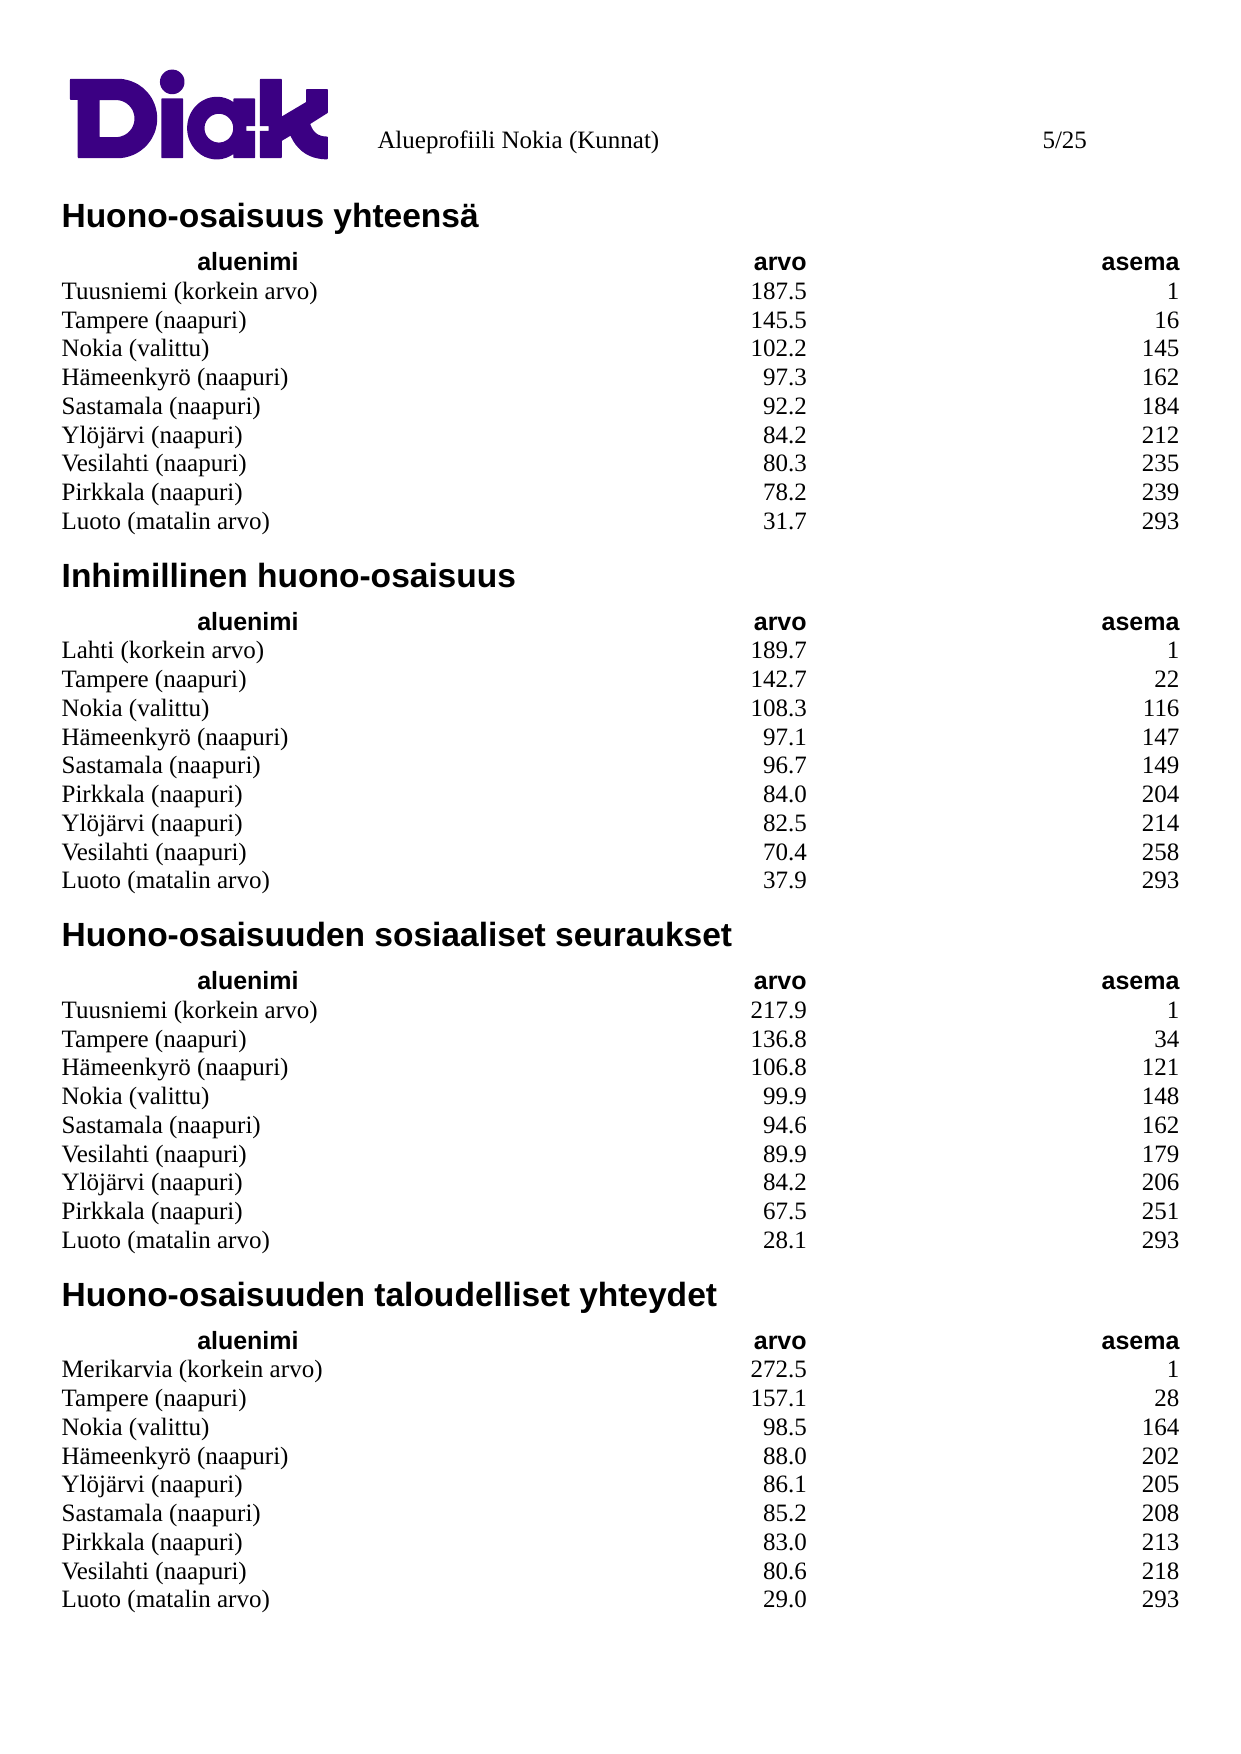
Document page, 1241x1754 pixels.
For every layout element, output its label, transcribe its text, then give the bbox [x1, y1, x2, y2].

table_cell Pirkkala (naapuri) [61, 779, 434, 808]
table_cell 293 [806, 1585, 1179, 1613]
table_cell Vesilahti (naapuri) [61, 837, 434, 866]
table_cell Tampere (naapuri) [61, 1383, 434, 1412]
table_cell Vesilahti (naapuri) [61, 1139, 434, 1167]
table_cell 213 [806, 1527, 1179, 1556]
table_cell Merikarvia (korkein arvo) [61, 1355, 434, 1383]
table_cell 258 [806, 837, 1179, 866]
table_header aluenimi [61, 607, 434, 636]
table_cell 97.3 [434, 362, 806, 391]
table_cell Luoto (matalin arvo) [61, 506, 434, 535]
subtitle Inhimillinen huono-osaisuus [61, 556, 1179, 594]
table_cell Tuusniemi (korkein arvo) [61, 995, 434, 1024]
table_cell 145.5 [434, 305, 806, 333]
table_cell Tampere (naapuri) [61, 664, 434, 693]
table_cell 78.2 [434, 477, 806, 506]
table_cell 189.7 [434, 636, 806, 664]
table_header aluenimi [61, 1326, 434, 1354]
table_cell 97.1 [434, 722, 806, 751]
table_cell Nokia (valittu) [61, 693, 434, 722]
subtitle Huono-osaisuuden sosiaaliset seuraukset [61, 915, 1179, 954]
table_cell 235 [806, 449, 1179, 477]
table_cell Hämeenkyrö (naapuri) [61, 722, 434, 751]
table_cell Sastamala (naapuri) [61, 1498, 434, 1527]
table_cell Ylöjärvi (naapuri) [61, 808, 434, 837]
table_header arvo [434, 966, 806, 995]
table_cell Ylöjärvi (naapuri) [61, 1168, 434, 1196]
table_cell 29.0 [434, 1585, 806, 1613]
subtitle Huono-osaisuus yhteensä [61, 196, 1179, 235]
table_header asema [806, 247, 1179, 276]
table_cell 96.7 [434, 751, 806, 779]
table_cell 28.1 [434, 1225, 806, 1254]
table_cell 205 [806, 1470, 1179, 1498]
table_cell 164 [806, 1412, 1179, 1441]
table_cell Vesilahti (naapuri) [61, 1556, 434, 1584]
table_cell 239 [806, 477, 1179, 506]
table_cell 148 [806, 1081, 1179, 1110]
table_header arvo [434, 1326, 806, 1354]
table_cell 272.5 [434, 1355, 806, 1383]
table_cell 37.9 [434, 866, 806, 894]
table_cell 83.0 [434, 1527, 806, 1556]
table_cell Nokia (valittu) [61, 1412, 434, 1441]
table_cell 84.0 [434, 779, 806, 808]
table_cell Pirkkala (naapuri) [61, 477, 434, 506]
table_cell 22 [806, 664, 1179, 693]
table_cell 293 [806, 1225, 1179, 1254]
table_cell 28 [806, 1383, 1179, 1412]
table_cell 99.9 [434, 1081, 806, 1110]
table_cell 293 [806, 866, 1179, 894]
table_cell Nokia (valittu) [61, 334, 434, 362]
table_cell Hämeenkyrö (naapuri) [61, 1053, 434, 1081]
table_cell 84.2 [434, 1168, 806, 1196]
table_cell 88.0 [434, 1441, 806, 1469]
table_cell 85.2 [434, 1498, 806, 1527]
table_cell Sastamala (naapuri) [61, 1110, 434, 1139]
table_cell 82.5 [434, 808, 806, 837]
table_cell 142.7 [434, 664, 806, 693]
table_cell 34 [806, 1024, 1179, 1052]
table_cell Vesilahti (naapuri) [61, 449, 434, 477]
table_cell 89.9 [434, 1139, 806, 1167]
table_cell Sastamala (naapuri) [61, 751, 434, 779]
table_cell 136.8 [434, 1024, 806, 1052]
table_cell 147 [806, 722, 1179, 751]
table_cell Luoto (matalin arvo) [61, 1585, 434, 1613]
table_cell 1 [806, 1355, 1179, 1383]
table_cell 80.6 [434, 1556, 806, 1584]
table_cell 157.1 [434, 1383, 806, 1412]
table_cell Ylöjärvi (naapuri) [61, 1470, 434, 1498]
table_cell 1 [806, 636, 1179, 664]
table_cell Ylöjärvi (naapuri) [61, 420, 434, 448]
table_header arvo [434, 607, 806, 636]
table_cell Hämeenkyrö (naapuri) [61, 1441, 434, 1469]
table_header asema [806, 607, 1179, 636]
table_cell Sastamala (naapuri) [61, 391, 434, 420]
table_cell 106.8 [434, 1053, 806, 1081]
table_cell 212 [806, 420, 1179, 448]
table_cell 149 [806, 751, 1179, 779]
table_cell 187.5 [434, 276, 806, 305]
table_cell 204 [806, 779, 1179, 808]
table_cell Pirkkala (naapuri) [61, 1527, 434, 1556]
table_cell 31.7 [434, 506, 806, 535]
table_cell 145 [806, 334, 1179, 362]
table_cell 1 [806, 995, 1179, 1024]
subtitle Huono-osaisuuden taloudelliset yhteydet [61, 1274, 1179, 1313]
table_cell 67.5 [434, 1196, 806, 1225]
table_header asema [806, 1326, 1179, 1354]
table_cell 179 [806, 1139, 1179, 1167]
table_cell 1 [806, 276, 1179, 305]
table_cell 251 [806, 1196, 1179, 1225]
table_cell 16 [806, 305, 1179, 333]
table_cell 162 [806, 1110, 1179, 1139]
table_cell 206 [806, 1168, 1179, 1196]
table_header asema [806, 966, 1179, 995]
table_cell Tampere (naapuri) [61, 1024, 434, 1052]
table_cell 217.9 [434, 995, 806, 1024]
table_cell Tampere (naapuri) [61, 305, 434, 333]
table_cell 121 [806, 1053, 1179, 1081]
table_cell Tuusniemi (korkein arvo) [61, 276, 434, 305]
table_header aluenimi [61, 966, 434, 995]
table_cell Nokia (valittu) [61, 1081, 434, 1110]
table_cell 98.5 [434, 1412, 806, 1441]
table_cell Hämeenkyrö (naapuri) [61, 362, 434, 391]
table_cell 202 [806, 1441, 1179, 1469]
table_cell 116 [806, 693, 1179, 722]
table_cell 208 [806, 1498, 1179, 1527]
table_cell 86.1 [434, 1470, 806, 1498]
table_cell 70.4 [434, 837, 806, 866]
table_cell Lahti (korkein arvo) [61, 636, 434, 664]
table_cell Pirkkala (naapuri) [61, 1196, 434, 1225]
table_cell 92.2 [434, 391, 806, 420]
table_cell 80.3 [434, 449, 806, 477]
table_cell 94.6 [434, 1110, 806, 1139]
table_cell Luoto (matalin arvo) [61, 866, 434, 894]
table_header arvo [434, 247, 806, 276]
table_cell 102.2 [434, 334, 806, 362]
table_cell 108.3 [434, 693, 806, 722]
table_cell 293 [806, 506, 1179, 535]
table_cell 214 [806, 808, 1179, 837]
table_cell 84.2 [434, 420, 806, 448]
table_cell 184 [806, 391, 1179, 420]
table_cell 218 [806, 1556, 1179, 1584]
table_header aluenimi [61, 247, 434, 276]
table_cell Luoto (matalin arvo) [61, 1225, 434, 1254]
table_cell 162 [806, 362, 1179, 391]
